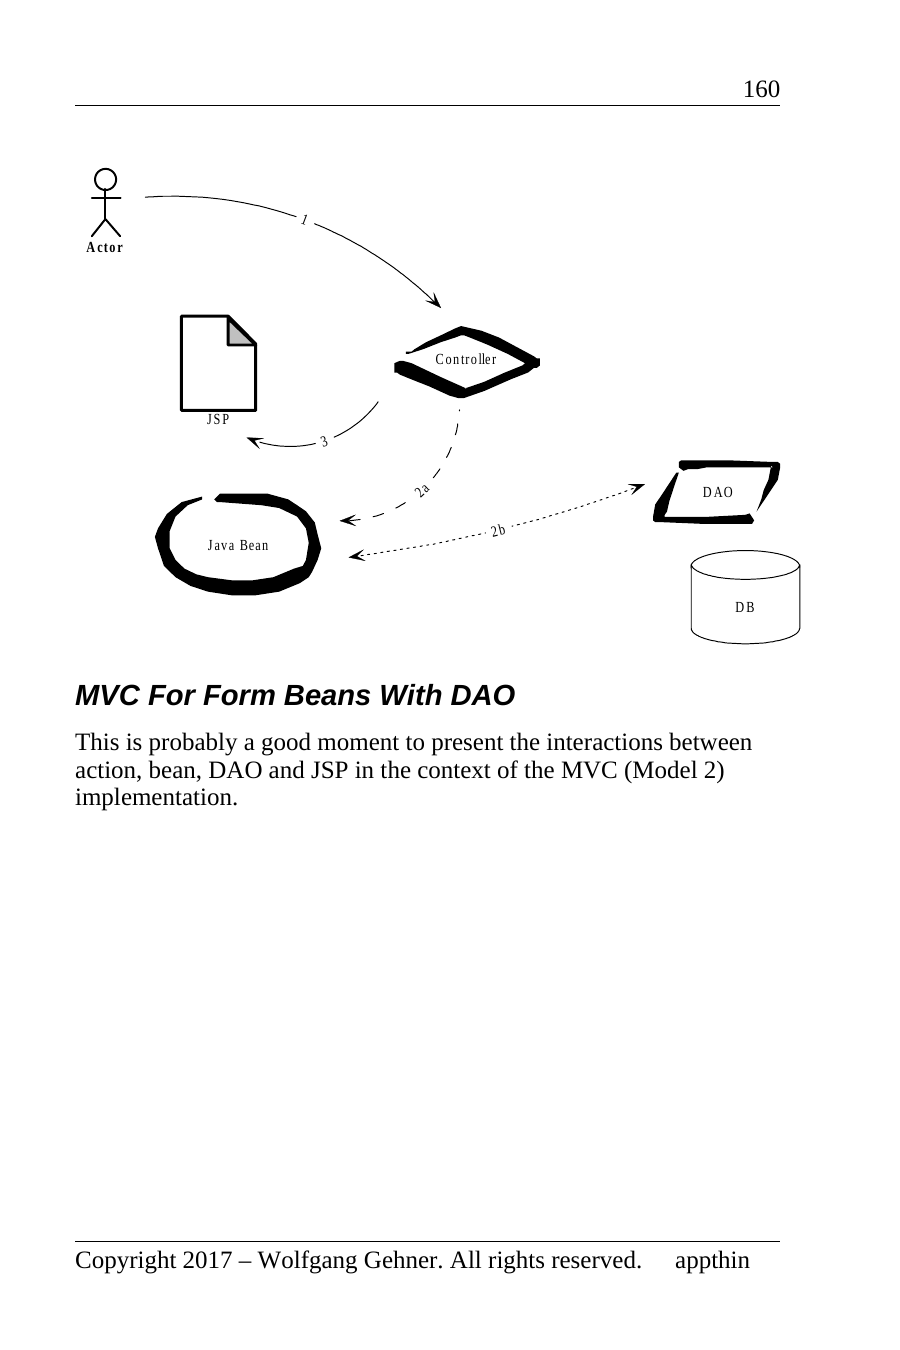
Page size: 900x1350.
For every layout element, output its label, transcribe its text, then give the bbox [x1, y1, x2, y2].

text This is probably a good moment to present the interactions between action, bean, DAO and JSP in the context of the MVC (Model 2) implementation. [75, 728, 780, 811]
subtitle MVC For Form Beans With DAO [75, 679, 780, 711]
